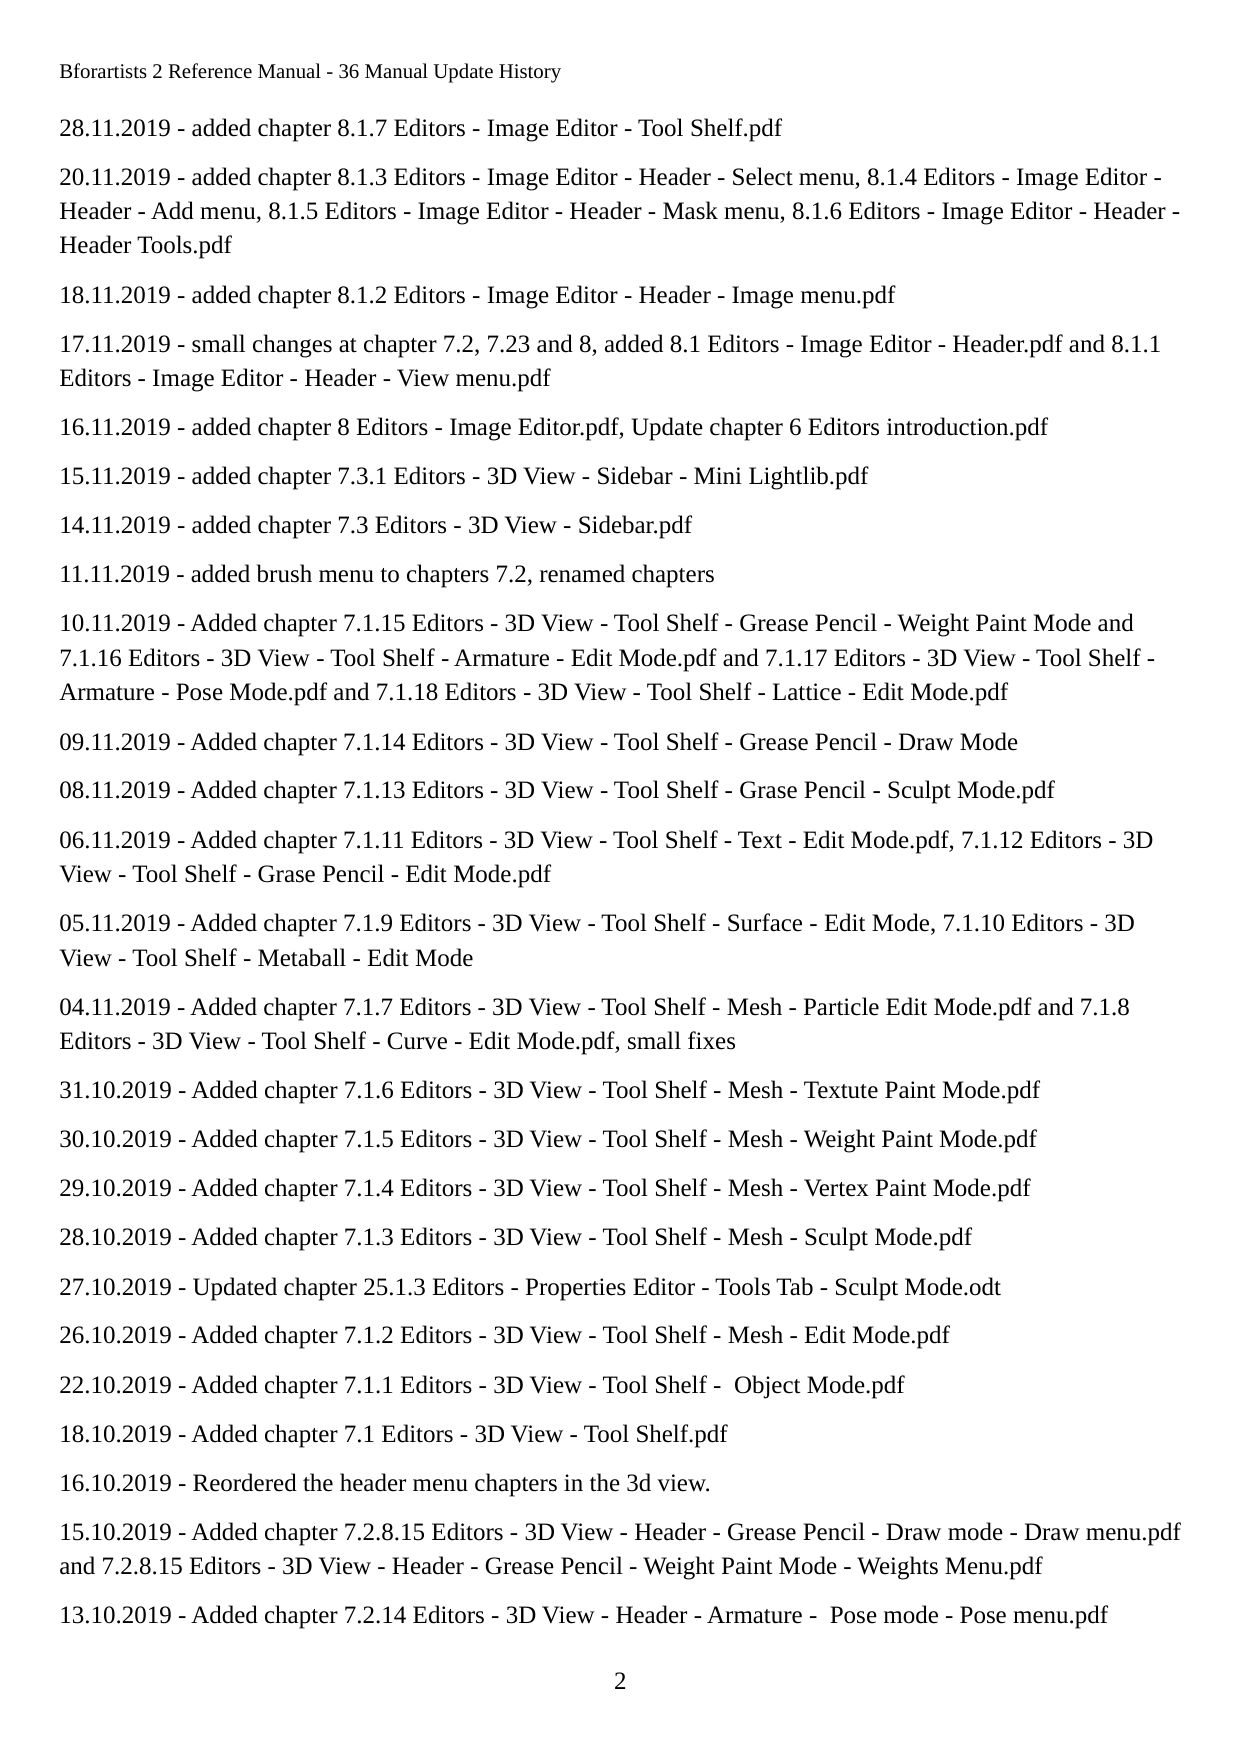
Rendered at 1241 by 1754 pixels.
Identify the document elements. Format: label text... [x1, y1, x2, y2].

text 18.11.2019 - added chapter 8.1.2 Editors - Image Editor - Header - Image menu.pdf [59, 280, 1181, 308]
text 08.11.2019 - Added chapter 7.1.13 Editors - 3D View - Tool Shelf - Grase Pencil - Sculpt Mode.pdf [59, 776, 1181, 804]
text 26.10.2019 - Added chapter 7.1.2 Editors - 3D View - Tool Shelf - Mesh - Edit Mode.pdf [59, 1321, 1181, 1349]
text 09.11.2019 - Added chapter 7.1.14 Editors - 3D View - Tool Shelf - Grease Pencil - Draw Mode [59, 727, 1181, 755]
text 20.11.2019 - added chapter 8.1.3 Editors - Image Editor - Header - Select menu, 8.1.4 Editors - Image Editor - Header - Add menu, 8.1.5 Editors - Image Editor - Header - Mask menu, 8.1.6 Editors - Image Editor - Header - Header Tools.pdf [59, 162, 1181, 259]
text 16.11.2019 - added chapter 8 Editors - Image Editor.pdf, Update chapter 6 Editors introduction.pdf [59, 412, 1181, 441]
text 14.11.2019 - added chapter 7.3 Editors - 3D View - Sidebar.pdf [59, 510, 1181, 539]
text 05.11.2019 - Added chapter 7.1.9 Editors - 3D View - Tool Shelf - Surface - Edit Mode, 7.1.10 Editors - 3D View - Tool Shelf - Metaball - Edit Mode [59, 908, 1181, 971]
text 17.11.2019 - small changes at chapter 7.2, 7.23 and 8, added 8.1 Editors - Image Editor - Header.pdf and 8.1.1 Editors - Image Editor - Header - View menu.pdf [59, 329, 1181, 392]
text 04.11.2019 - Added chapter 7.1.7 Editors - 3D View - Tool Shelf - Mesh - Particle Edit Mode.pdf and 7.1.8 Editors - 3D View - Tool Shelf - Curve - Edit Mode.pdf, small fixes [59, 992, 1181, 1055]
text 22.10.2019 - Added chapter 7.1.1 Editors - 3D View - Tool Shelf - Object Mode.pdf [59, 1370, 1181, 1398]
text 30.10.2019 - Added chapter 7.1.5 Editors - 3D View - Tool Shelf - Mesh - Weight Paint Mode.pdf [59, 1124, 1181, 1153]
text 11.11.2019 - added brush menu to chapters 7.2, renamed chapters [59, 559, 1181, 588]
text 10.11.2019 - Added chapter 7.1.15 Editors - 3D View - Tool Shelf - Grease Pencil - Weight Paint Mode and 7.1.16 Editors - 3D View - Tool Shelf - Armature - Edit Mode.pdf and 7.1.17 Editors - 3D View - Tool Shelf - Armature - Pose Mode.pdf and 7.1.18 Editors - 3D View - Tool Shelf - Lattice - Edit Mode.pdf [59, 608, 1181, 706]
text 15.11.2019 - added chapter 7.3.1 Editors - 3D View - Sidebar - Mini Lightlib.pdf [59, 461, 1181, 490]
text 18.10.2019 - Added chapter 7.1 Editors - 3D View - Tool Shelf.pdf [59, 1419, 1181, 1447]
text 13.10.2019 - Added chapter 7.2.14 Editors - 3D View - Header - Armature - Pose mode - Pose menu.pdf [59, 1600, 1181, 1629]
text 27.10.2019 - Updated chapter 25.1.3 Editors - Properties Editor - Tools Tab - Sculpt Mode.odt [59, 1272, 1181, 1300]
text 28.11.2019 - added chapter 8.1.7 Editors - Image Editor - Tool Shelf.pdf [59, 113, 1181, 141]
text 29.10.2019 - Added chapter 7.1.4 Editors - 3D View - Tool Shelf - Mesh - Vertex Paint Mode.pdf [59, 1173, 1181, 1202]
text 15.10.2019 - Added chapter 7.2.8.15 Editors - 3D View - Header - Grease Pencil - Draw mode - Draw menu.pdf and 7.2.8.15 Editors - 3D View - Header - Grease Pencil - Weight Paint Mode - Weights Menu.pdf [59, 1517, 1181, 1580]
text 06.11.2019 - Added chapter 7.1.11 Editors - 3D View - Tool Shelf - Text - Edit Mode.pdf, 7.1.12 Editors - 3D View - Tool Shelf - Grase Pencil - Edit Mode.pdf [59, 825, 1181, 888]
text 16.10.2019 - Reordered the header menu chapters in the 3d view. [59, 1468, 1181, 1497]
text 28.10.2019 - Added chapter 7.1.3 Editors - 3D View - Tool Shelf - Mesh - Sculpt Mode.pdf [59, 1222, 1181, 1251]
text 31.10.2019 - Added chapter 7.1.6 Editors - 3D View - Tool Shelf - Mesh - Textute Paint Mode.pdf [59, 1075, 1181, 1104]
